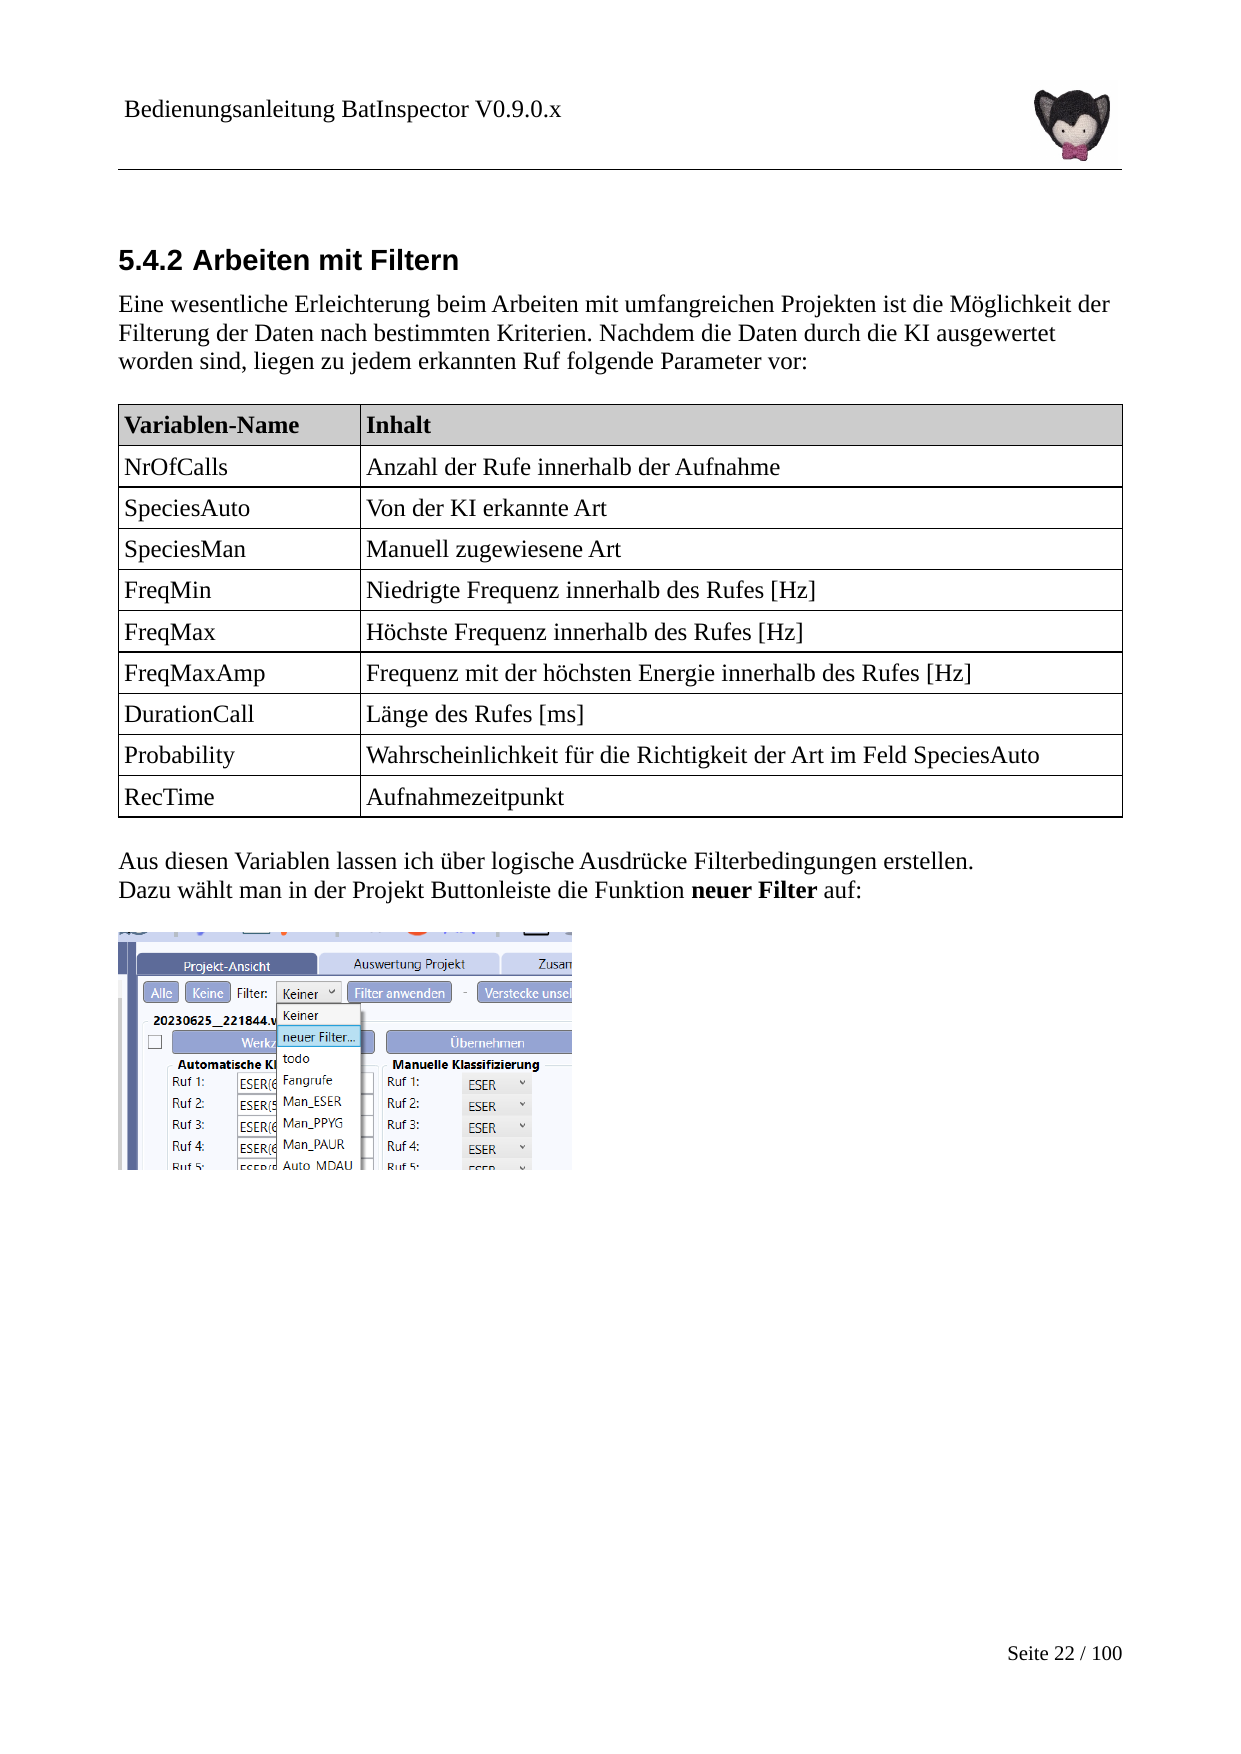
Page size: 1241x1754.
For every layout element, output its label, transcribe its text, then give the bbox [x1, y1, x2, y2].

table_cell SpeciesAuto [119, 488, 360, 528]
text Eine wesentliche Erleichterung beim Arbeiten mit umfangreichen Projekten ist die Möglichkeit der Filterung der Daten nach bestimmten Kriterien. Nachdem die Daten durch die KI ausgewertet worden sind, liegen zu jedem erkannten Ruf folgende Parameter vor: [118, 289, 1122, 375]
table_cell Von der KI erkannte Art [361, 488, 1122, 528]
table_cell FreqMax [119, 611, 360, 651]
picture [118, 932, 572, 1170]
table_cell Probability [119, 735, 360, 775]
table_cell Manuell zugewiesene Art [361, 529, 1122, 569]
table_cell Wahrscheinlichkeit für die Richtigkeit der Art im Feld SpeciesAuto [361, 735, 1122, 775]
picture [1030, 80, 1119, 169]
table_cell NrOfCalls [119, 446, 360, 486]
table_cell Frequenz mit der höchsten Energie innerhalb des Rufes [Hz] [361, 653, 1122, 693]
table_cell SpeciesMan [119, 529, 360, 569]
table_header Inhalt [361, 405, 1122, 445]
table_cell Länge des Rufes [ms] [361, 694, 1122, 734]
table_header Variablen-Name [119, 405, 360, 445]
table_cell Anzahl der Rufe innerhalb der Aufnahme [361, 446, 1122, 486]
table_cell RecTime [119, 776, 360, 816]
text Aus diesen Variablen lassen ich über logische Ausdrücke Filterbedingungen erstellen. [118, 846, 1122, 875]
table_cell Aufnahmezeitpunkt [361, 776, 1122, 816]
table_cell DurationCall [119, 694, 360, 734]
table_cell Höchste Frequenz innerhalb des Rufes [Hz] [361, 611, 1122, 651]
table_cell Niedrigte Frequenz innerhalb des Rufes [Hz] [361, 570, 1122, 610]
text Dazu wählt man in der Projekt Buttonleiste die Funktion neuer Filter auf: [118, 875, 1122, 904]
table_cell FreqMin [119, 570, 360, 610]
table_cell FreqMaxAmp [119, 653, 360, 693]
subtitle Arbeiten mit Filtern [118, 243, 1122, 276]
